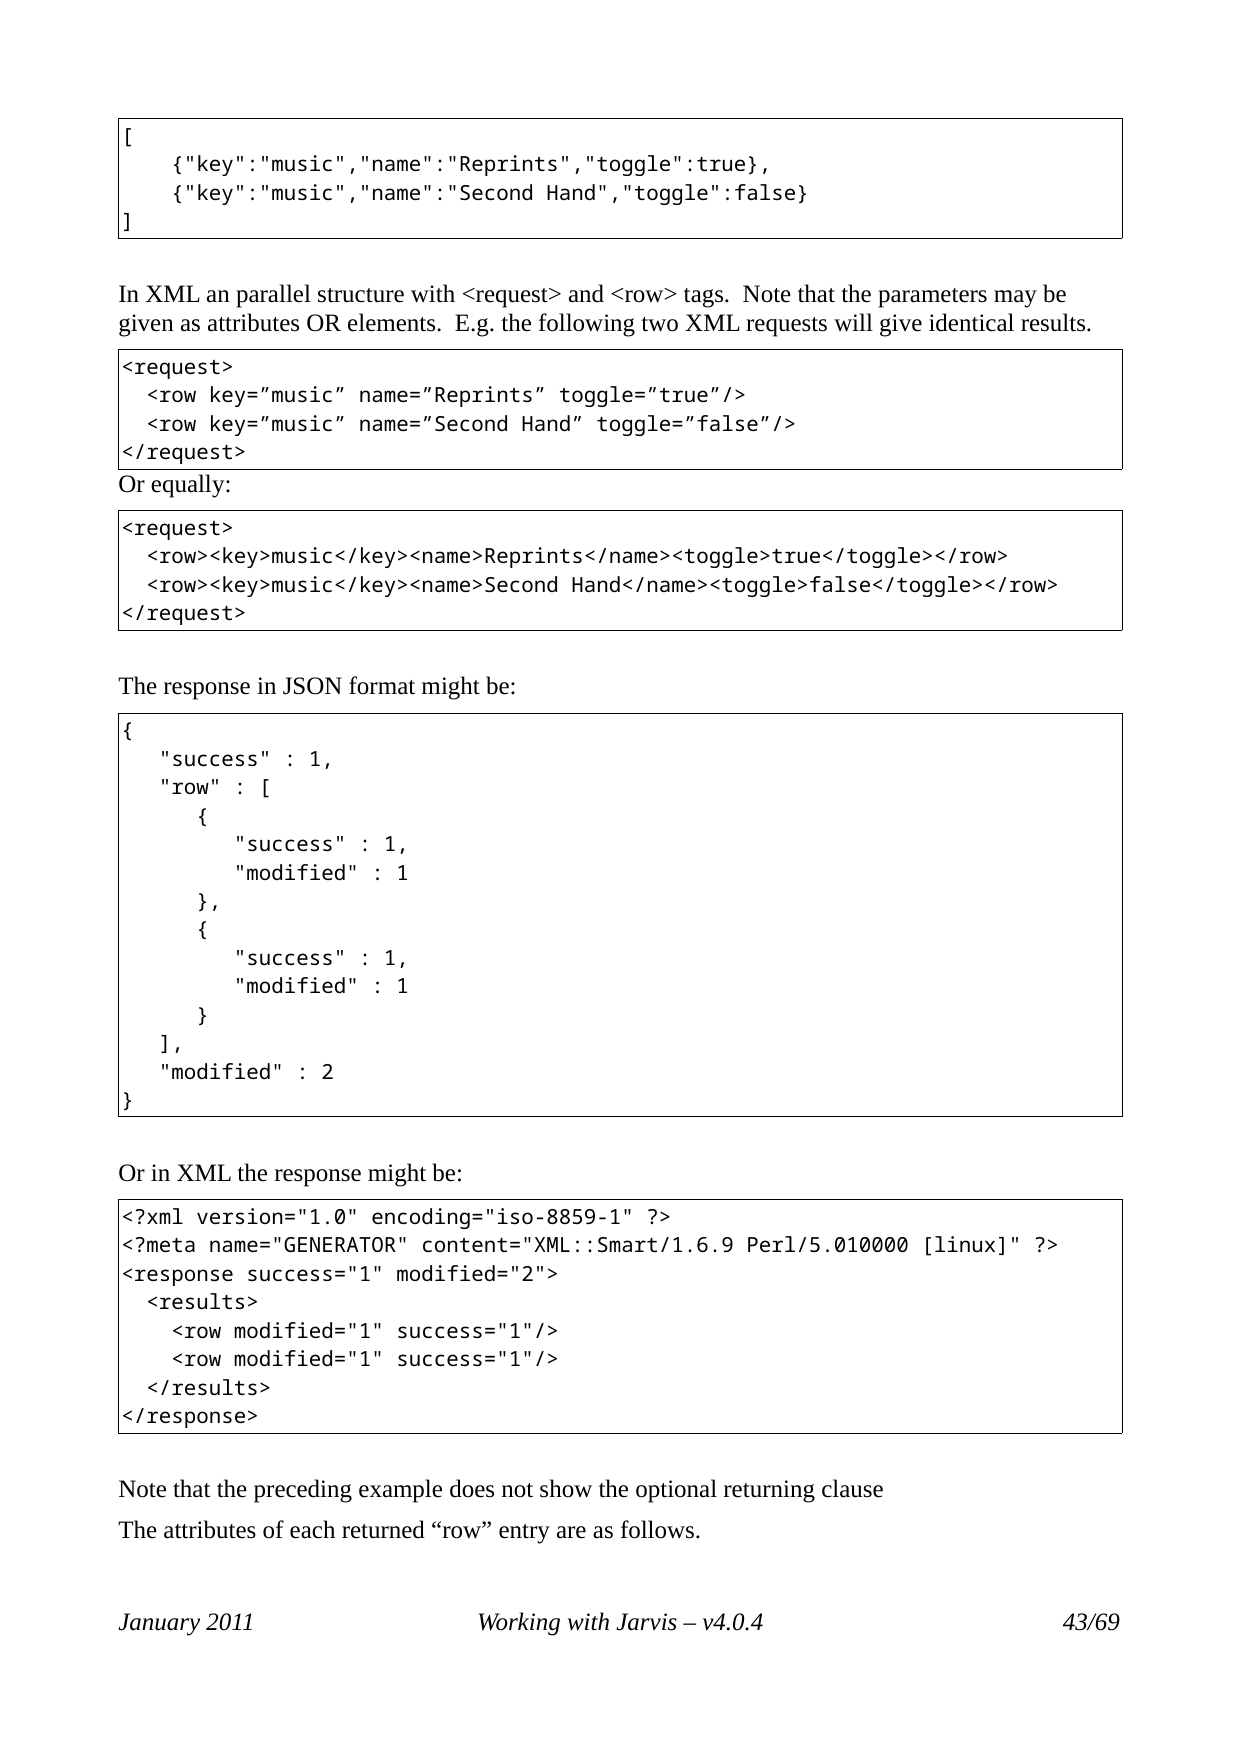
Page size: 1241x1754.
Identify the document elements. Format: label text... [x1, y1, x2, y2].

text <row key=”music” name=”Reprints” toggle=”true”/> [119, 378, 1122, 406]
text <?meta name="GENERATOR" content="XML::Smart/1.6.9 Perl/5.010000 [linux]" ?> [119, 1228, 1122, 1256]
text The response in JSON format might be: [118, 671, 1122, 700]
text "modified" : 1 [119, 968, 1122, 997]
text Or in XML the response might be: [118, 1158, 1122, 1187]
text "modified" : 2 [119, 1054, 1122, 1082]
text {"key":"music","name":"Reprints","toggle":true}, [119, 147, 1122, 175]
text <row modified="1" success="1"/> [119, 1313, 1122, 1341]
text Or equally: [118, 470, 1122, 498]
text } [119, 997, 1122, 1025]
text { [119, 912, 1122, 940]
text } [119, 1082, 1122, 1116]
text <request> [119, 511, 1122, 539]
text <request> [119, 350, 1122, 378]
text <?xml version="1.0" encoding="iso-8859-1" ?> [119, 1200, 1122, 1228]
text <row><key>music</key><name>Second Hand</name><toggle>false</toggle></row> [119, 567, 1122, 596]
text In XML an parallel structure with <request> and <row> tags. Note that the parameters may be given as attributes OR elements. E.g. the following two XML requests will give identical results. [118, 279, 1122, 337]
text "success" : 1, [119, 826, 1122, 855]
text { [119, 714, 1122, 741]
text "success" : 1, [119, 741, 1122, 769]
text "modified" : 1 [119, 855, 1122, 883]
text <row><key>music</key><name>Reprints</name><toggle>true</toggle></row> [119, 539, 1122, 567]
text </request> [119, 596, 1122, 630]
text }, [119, 883, 1122, 912]
text "success" : 1, [119, 940, 1122, 968]
text {"key":"music","name":"Second Hand","toggle":false} [119, 175, 1122, 203]
text Note that the preceding example does not show the optional returning clause [118, 1474, 1122, 1503]
text </request> [119, 434, 1122, 469]
text The attributes of each returned “row” entry are as follows. [118, 1515, 1122, 1544]
text <results> [119, 1284, 1122, 1313]
text ], [119, 1025, 1122, 1054]
text <response success="1" modified="2"> [119, 1256, 1122, 1284]
text </response> [119, 1398, 1122, 1433]
text ] [119, 203, 1122, 238]
text <row modified="1" success="1"/> [119, 1341, 1122, 1370]
text [ [119, 119, 1122, 147]
text { [119, 798, 1122, 826]
text </results> [119, 1370, 1122, 1398]
text <row key=”music” name=”Second Hand” toggle=”false”/> [119, 406, 1122, 434]
text "row" : [ [119, 769, 1122, 798]
